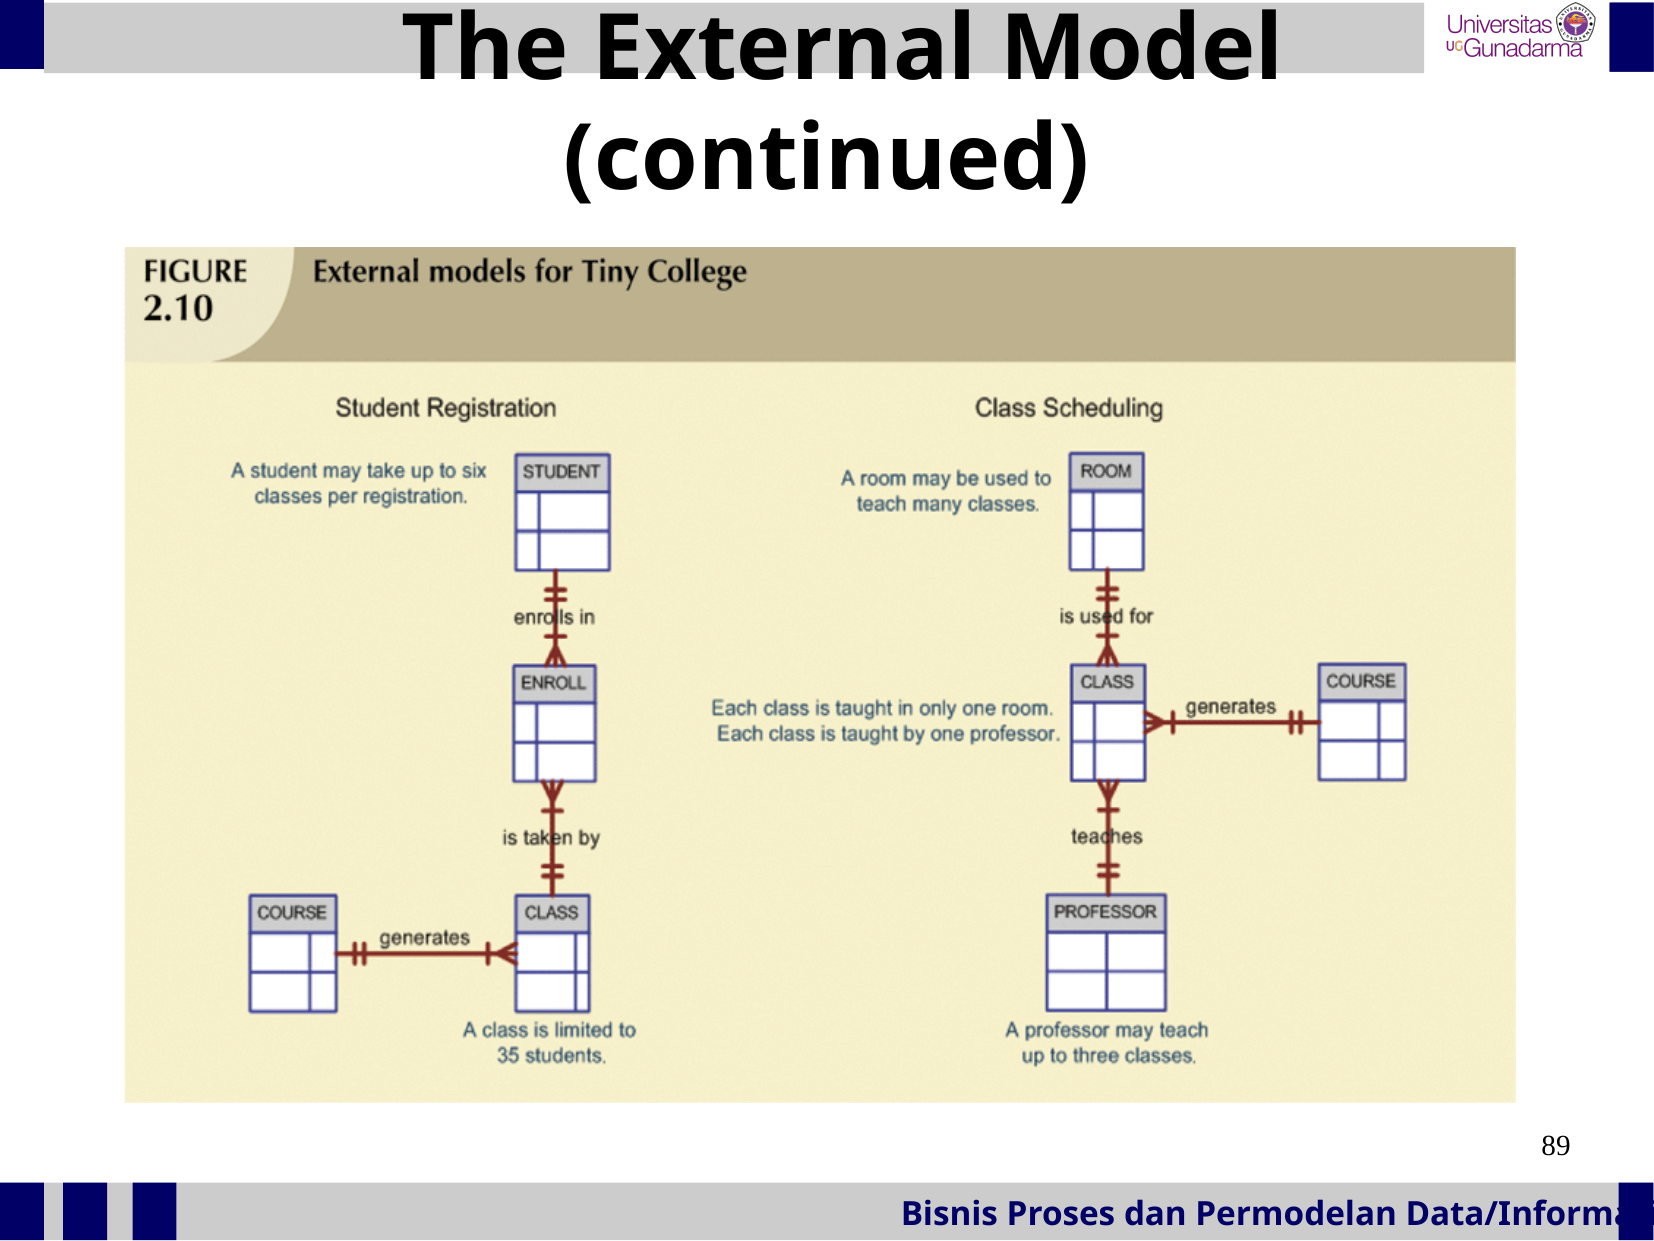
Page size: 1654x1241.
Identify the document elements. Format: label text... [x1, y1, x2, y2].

title The External Model (continued) [82, 49, 1571, 147]
picture [124, 247, 1516, 1103]
picture [1437, 2, 1610, 62]
